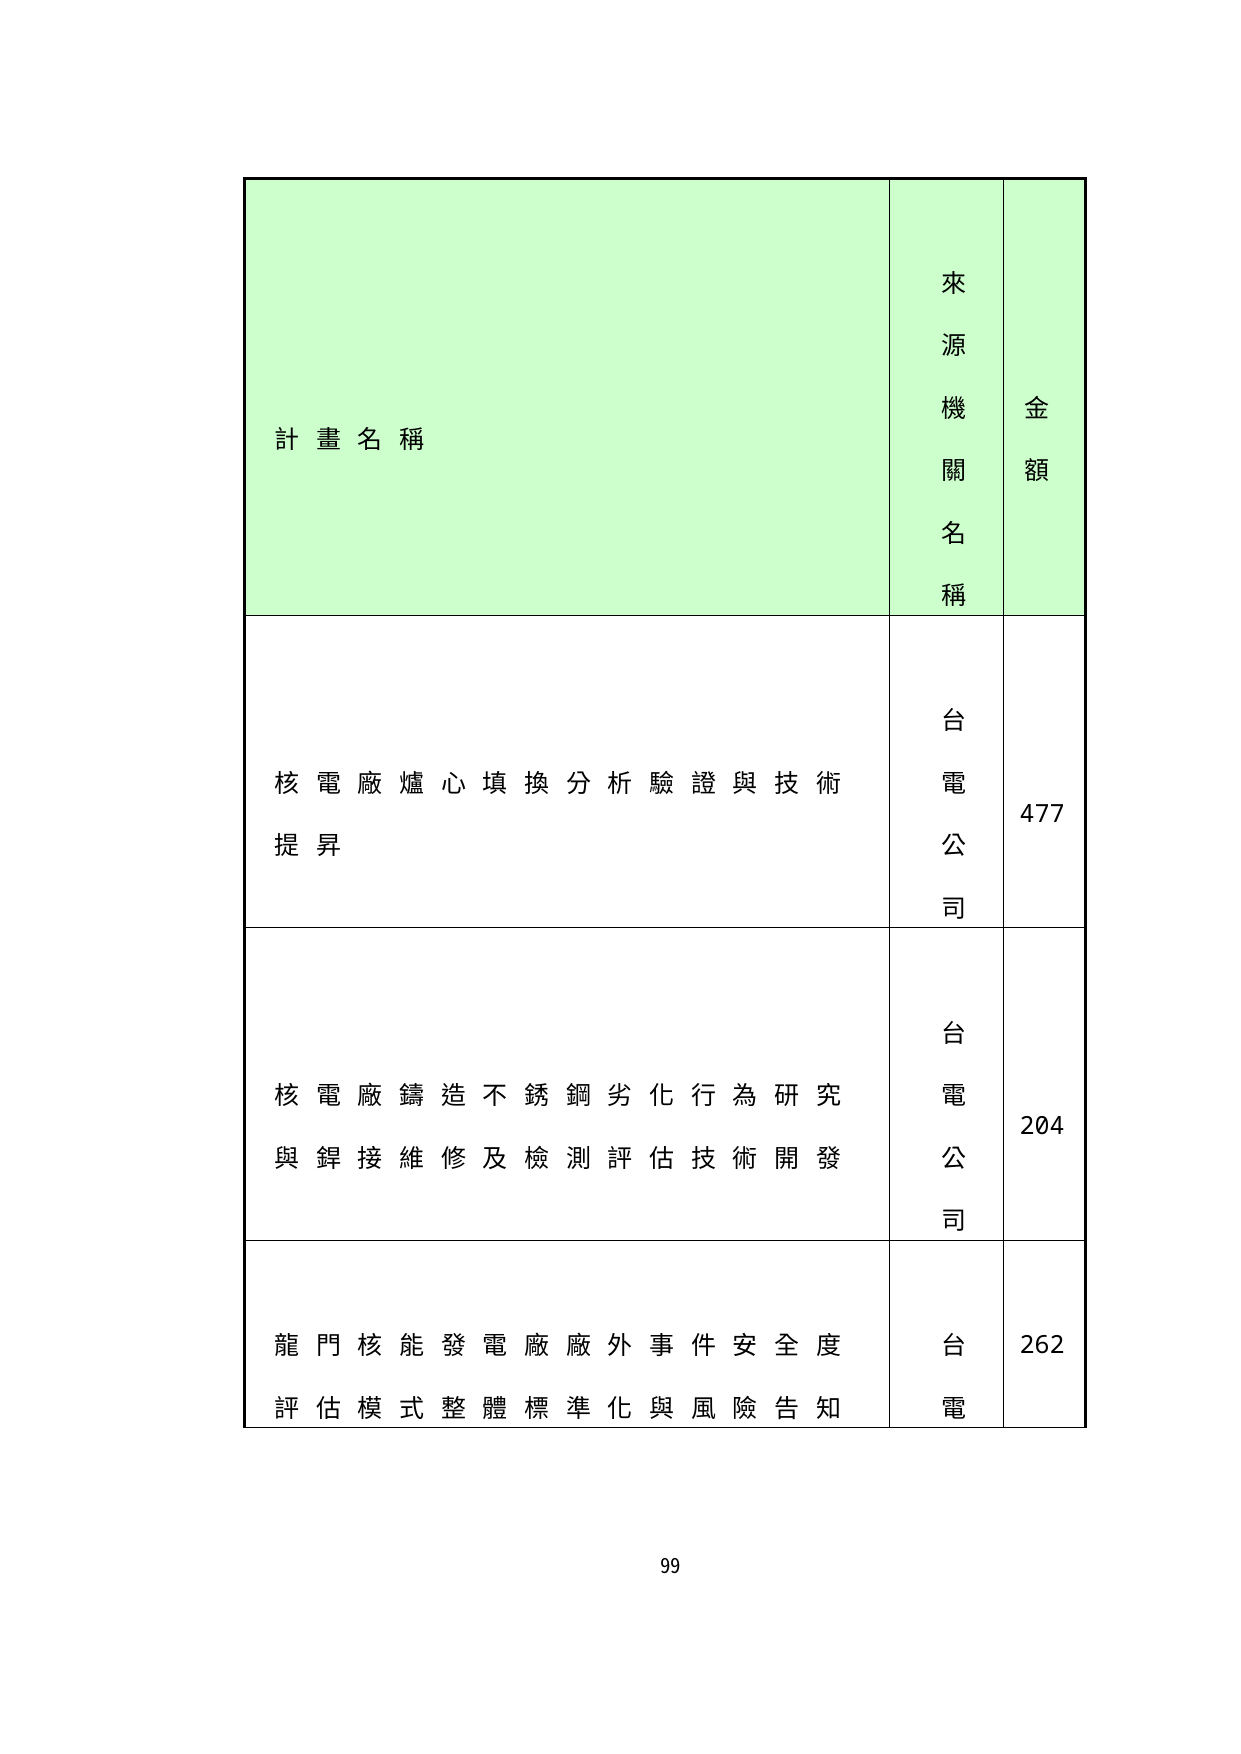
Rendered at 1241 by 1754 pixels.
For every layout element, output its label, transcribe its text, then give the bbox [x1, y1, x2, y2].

table_cell 台電 [890, 1241, 1003, 1427]
table_cell 核電廠鑄造不銹鋼劣化行為研究與銲接維修及檢測評估技術開發 [246, 928, 889, 1240]
table_cell 龍門核能發電廠廠外事件安全度評估模式整體標準化與風險告知 [246, 1241, 889, 1427]
table_cell 262 [1004, 1241, 1084, 1427]
table_cell 台電公司 [890, 616, 1003, 927]
table_cell 204 [1004, 928, 1084, 1240]
table_cell 台電公司 [890, 928, 1003, 1240]
table_header 來源機關名稱 [890, 180, 1003, 615]
table_header 計畫名稱 [246, 180, 889, 615]
table_cell 477 [1004, 616, 1084, 927]
table_header 金額 [1004, 180, 1084, 615]
table_cell 核電廠爐心填換分析驗證與技術提昇 [246, 616, 889, 927]
